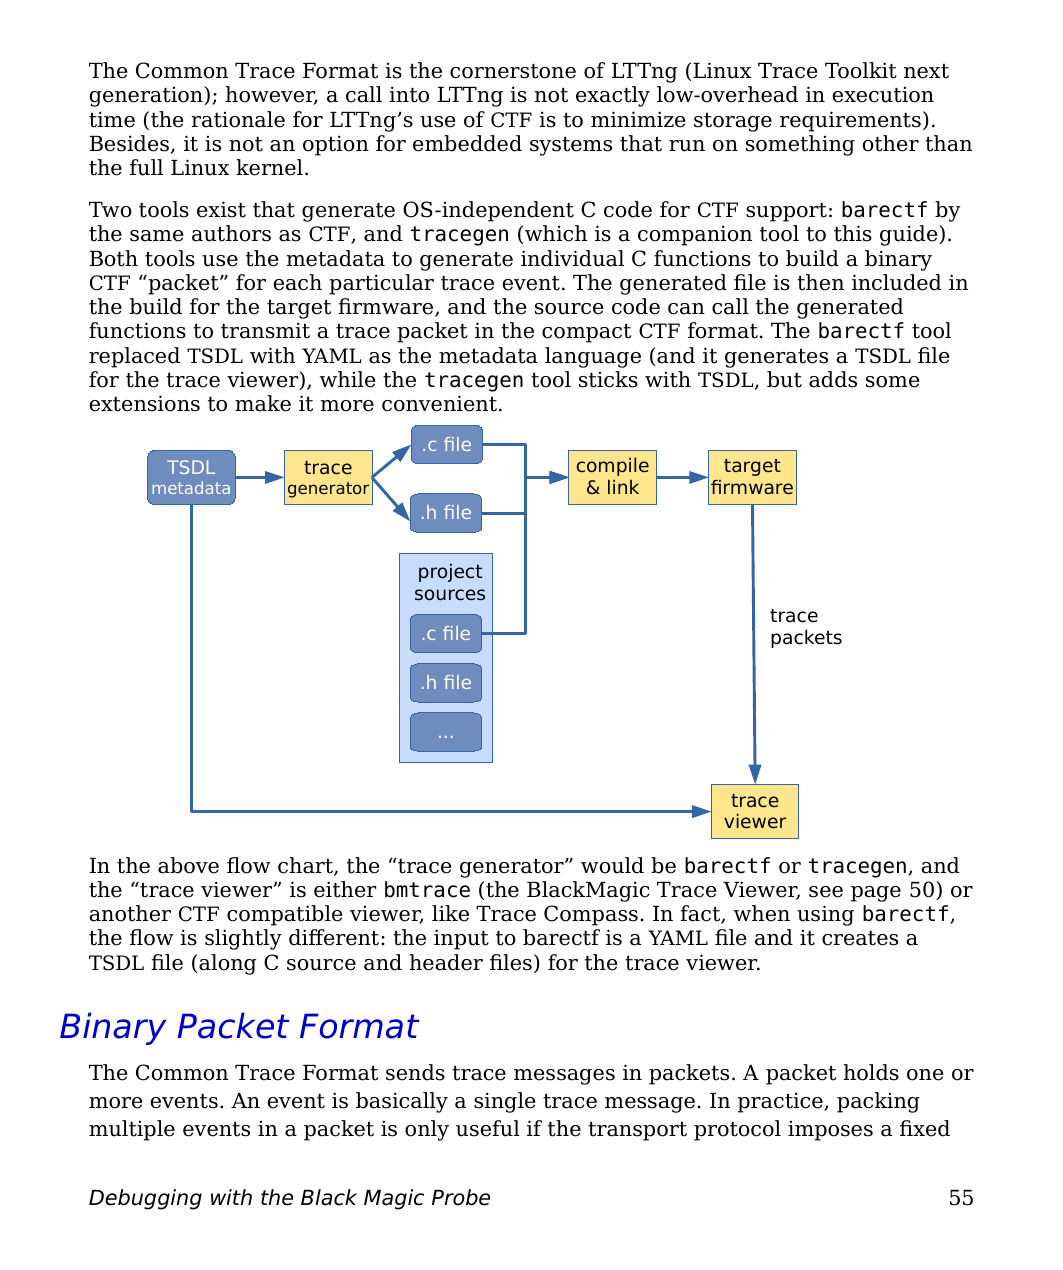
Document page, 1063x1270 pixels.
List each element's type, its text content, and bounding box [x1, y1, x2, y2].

text Two tools exist that generate OS-independent C code for CTF support: barectf by the same authors as CTF, and tracegen (which is a companion tool to this guide). Both tools use the metadata to generate individual C functions to build a binary CTF “packet” for each particular trace event. The generated file is then included in the build for the target firmware, and the source code can call the generated functions to transmit a trace packet in the compact CTF format. The barectf tool replaced TSDL with YAML as the metadata language (and it generates a TSDL file for the trace viewer), while the tracegen tool sticks with TSDL, but adds some extensions to make it more convenient. [88, 198, 974, 417]
text The Common Trace Format is the cornerstone of LTTng (Linux Trace Toolkit next generation); however, a call into LTTng is not exactly low-overhead in execution time (the rationale for LTTng’s use of CTF is to minimize storage requirements). Besides, it is not an option for embedded systems that run on something other than the full Linux kernel. [88, 59, 974, 180]
text In the above flow chart, the “trace generator” would be barectf or tracegen, and the “trace viewer” is either bmtrace (the BlackMagic Trace Viewer, see page 50) or another CTF compatible viewer, like Trace Compass. In fact, when using barectf, the flow is slightly different: the input to barectf is a YAML file and it creates a TSDL file (along C source and header files) for the trace viewer. [88, 434, 974, 975]
text The Common Trace Format sends trace messages in packets. A packet holds one or more events. An event is basically a single trace message. In practice, packing multiple events in a packet is only useful if the transport protocol imposes a fixed [88, 1061, 974, 1141]
subtitle Binary Packet Format [59, 1007, 974, 1046]
